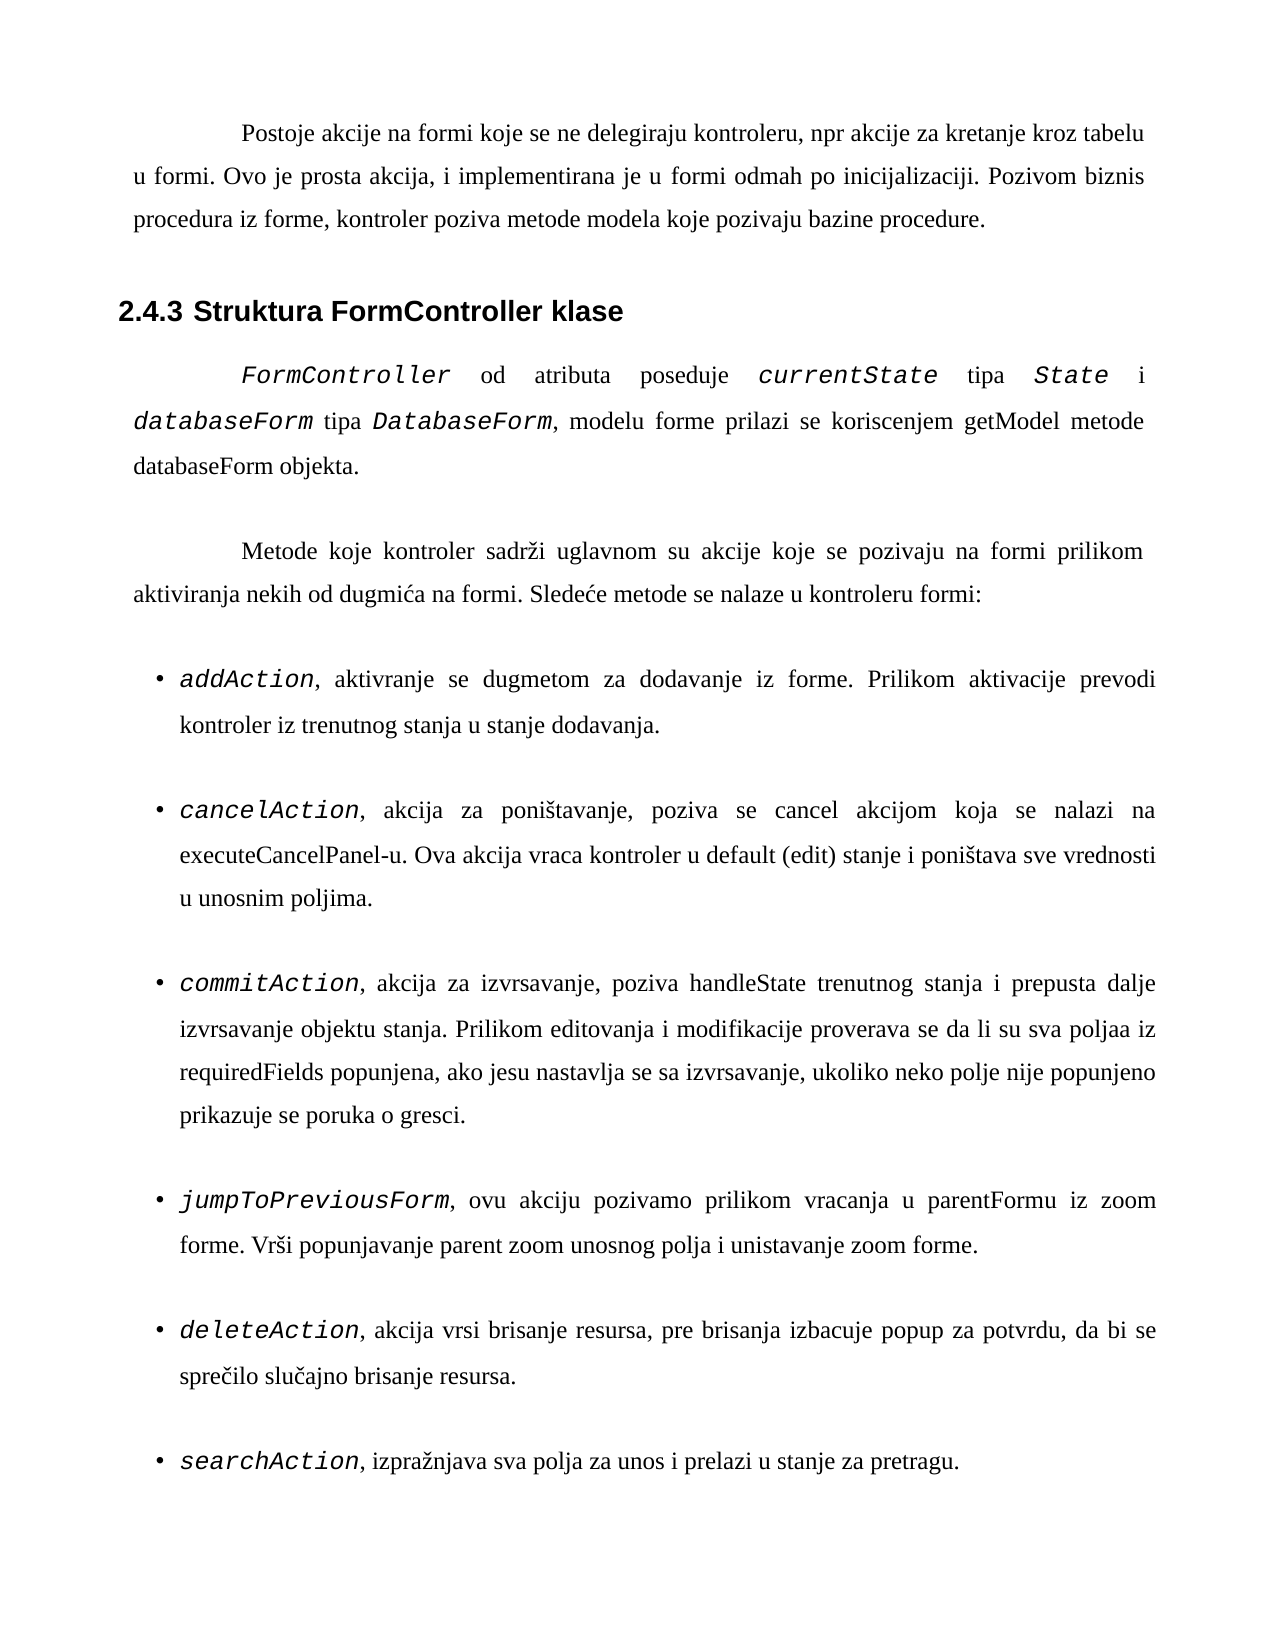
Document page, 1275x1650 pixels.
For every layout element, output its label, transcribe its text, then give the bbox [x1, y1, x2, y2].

list searchAction, izpražnjava sva polja za unos i prelazi u stanje za pretragu. [156, 1446, 1157, 1477]
text Postoje akcije na formi koje se ne delegiraju kontroleru, npr akcije za kretanje kroz tabelu u formi. Ovo je prosta akcija, i implementirana je u formi odmah po inicijalizaciji. Pozivom biznis procedura iz forme, kontroler poziva metode modela koje pozivaju bazine procedure. [133, 118, 1145, 233]
text Metode koje kontroler sadrži uglavnom su akcije koje se pozivaju na formi prilikom aktiviranja nekih od dugmića na formi. Sledeće metode se nalaze u kontroleru formi: [133, 536, 1145, 608]
text FormController od atributa poseduje currentState tipa State i databaseForm tipa DatabaseForm, modelu forme prilazi se koriscenjem getModel metode databaseForm objekta. [133, 361, 1145, 480]
list deleteAction, akcija vrsi brisanje resursa, pre brisanja izbacuje popup za potvrdu, da bi se sprečilo slučajno brisanje resursa. [156, 1316, 1157, 1389]
list cancelAction, akcija za poništavanje, poziva se cancel akcijom koja se nalazi na executeCancelPanel-u. Ova akcija vraca kontroler u default (edit) stanje i poništava sve vrednosti u unosnim poljima. [156, 795, 1157, 912]
subtitle Struktura FormController klase [118, 293, 1157, 327]
list commitAction, akcija za izvrsavanje, poziva handleState trenutnog stanja i prepusta dalje izvrsavanje objektu stanja. Prilikom editovanja i modifikacije proverava se da li su sva poljaa iz requiredFields popunjena, ako jesu nastavlja se sa izvrsavanje, ukoliko neko polje nije popunjeno prikazuje se poruka o gresci. [156, 968, 1157, 1129]
list jumpToPreviousForm, ovu akciju pozivamo prilikom vracanja u parentFormu iz zoom forme. Vrši popunjavanje parent zoom unosnog polja i unistavanje zoom forme. [156, 1185, 1157, 1259]
list addAction, aktivranje se dugmetom za dodavanje iz forme. Prilikom aktivacije prevodi kontroler iz trenutnog stanja u stanje dodavanja. [156, 664, 1157, 738]
